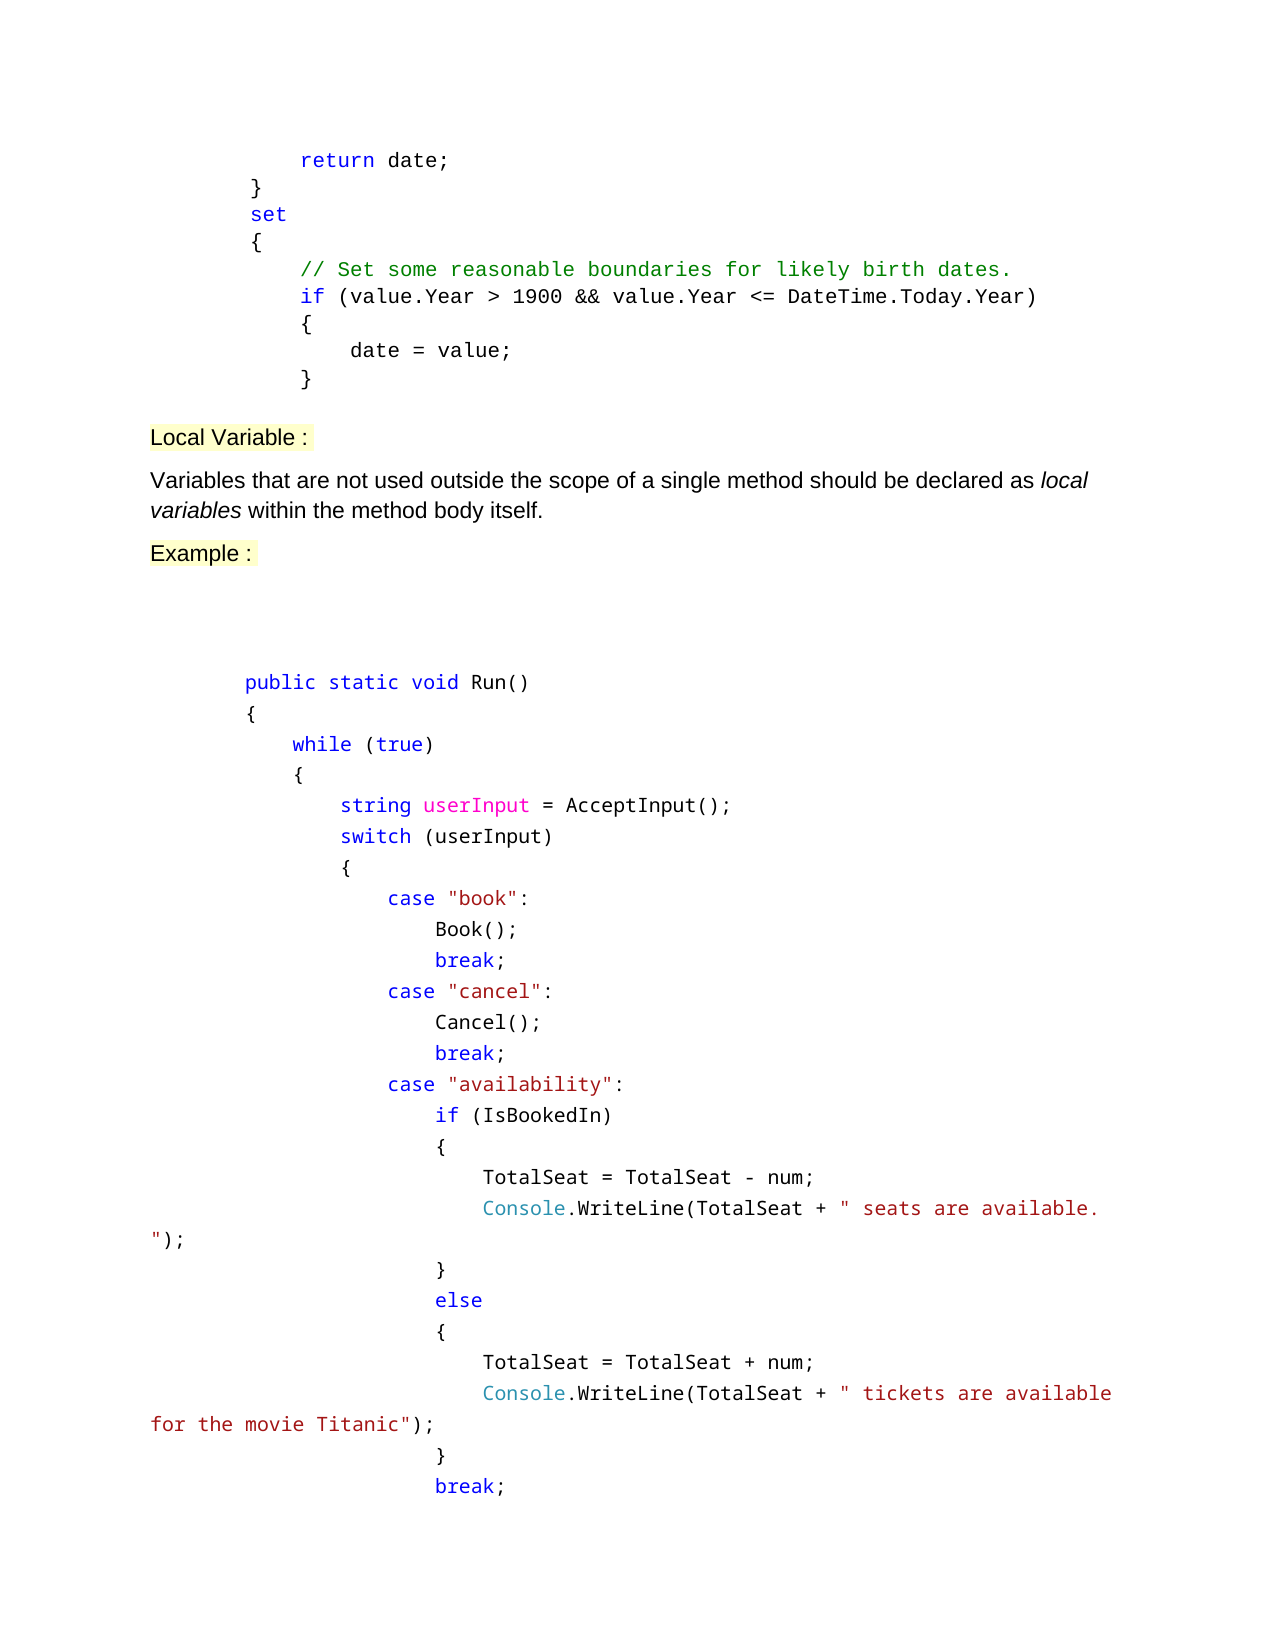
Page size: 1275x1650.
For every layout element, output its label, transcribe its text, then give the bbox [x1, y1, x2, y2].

text switch (userInput) [150, 823, 1125, 849]
text set [150, 204, 1125, 228]
text { [150, 761, 1125, 788]
text } [150, 177, 1125, 201]
text { [150, 232, 1125, 255]
text Cancel(); [150, 1008, 1125, 1035]
text Local Variable : [150, 424, 1125, 451]
text TotalSeat = TotalSeat + num; [150, 1348, 1125, 1376]
text // Set some reasonable boundaries for likely birth dates. [150, 259, 1125, 282]
text while (true) [150, 730, 1125, 757]
text public static void Run() [150, 668, 1125, 695]
text { [150, 1318, 1125, 1344]
text string userInput = AcceptInput(); [150, 792, 1125, 819]
text { [150, 853, 1125, 881]
text TotalSeat = TotalSeat - num; [150, 1163, 1125, 1190]
text { [150, 1132, 1125, 1159]
text case "cancel": [150, 977, 1125, 1004]
text } [150, 1441, 1125, 1468]
text Book(); [150, 915, 1125, 942]
text Example : [150, 540, 1125, 566]
text Console.WriteLine(TotalSeat + " tickets are available for the movie Titanic"); [150, 1379, 1125, 1437]
text case "book": [150, 884, 1125, 911]
text Console.WriteLine(TotalSeat + " seats are available. "); [150, 1194, 1125, 1252]
text } [150, 367, 1125, 391]
text return date; [150, 150, 1125, 174]
text if (value.Year > 1900 && value.Year <= DateTime.Today.Year) [150, 286, 1125, 309]
text case "availability": [150, 1070, 1125, 1097]
text { [150, 699, 1125, 726]
text break; [150, 1472, 1125, 1499]
text Variables that are not used outside the scope of a single method should be declared as local variables within the method body itself. [150, 467, 1125, 523]
text } [150, 1256, 1125, 1283]
text break; [150, 946, 1125, 973]
text { [150, 313, 1125, 337]
text break; [150, 1039, 1125, 1066]
text if (IsBookedIn) [150, 1101, 1125, 1128]
text date = value; [150, 340, 1125, 364]
text else [150, 1287, 1125, 1314]
